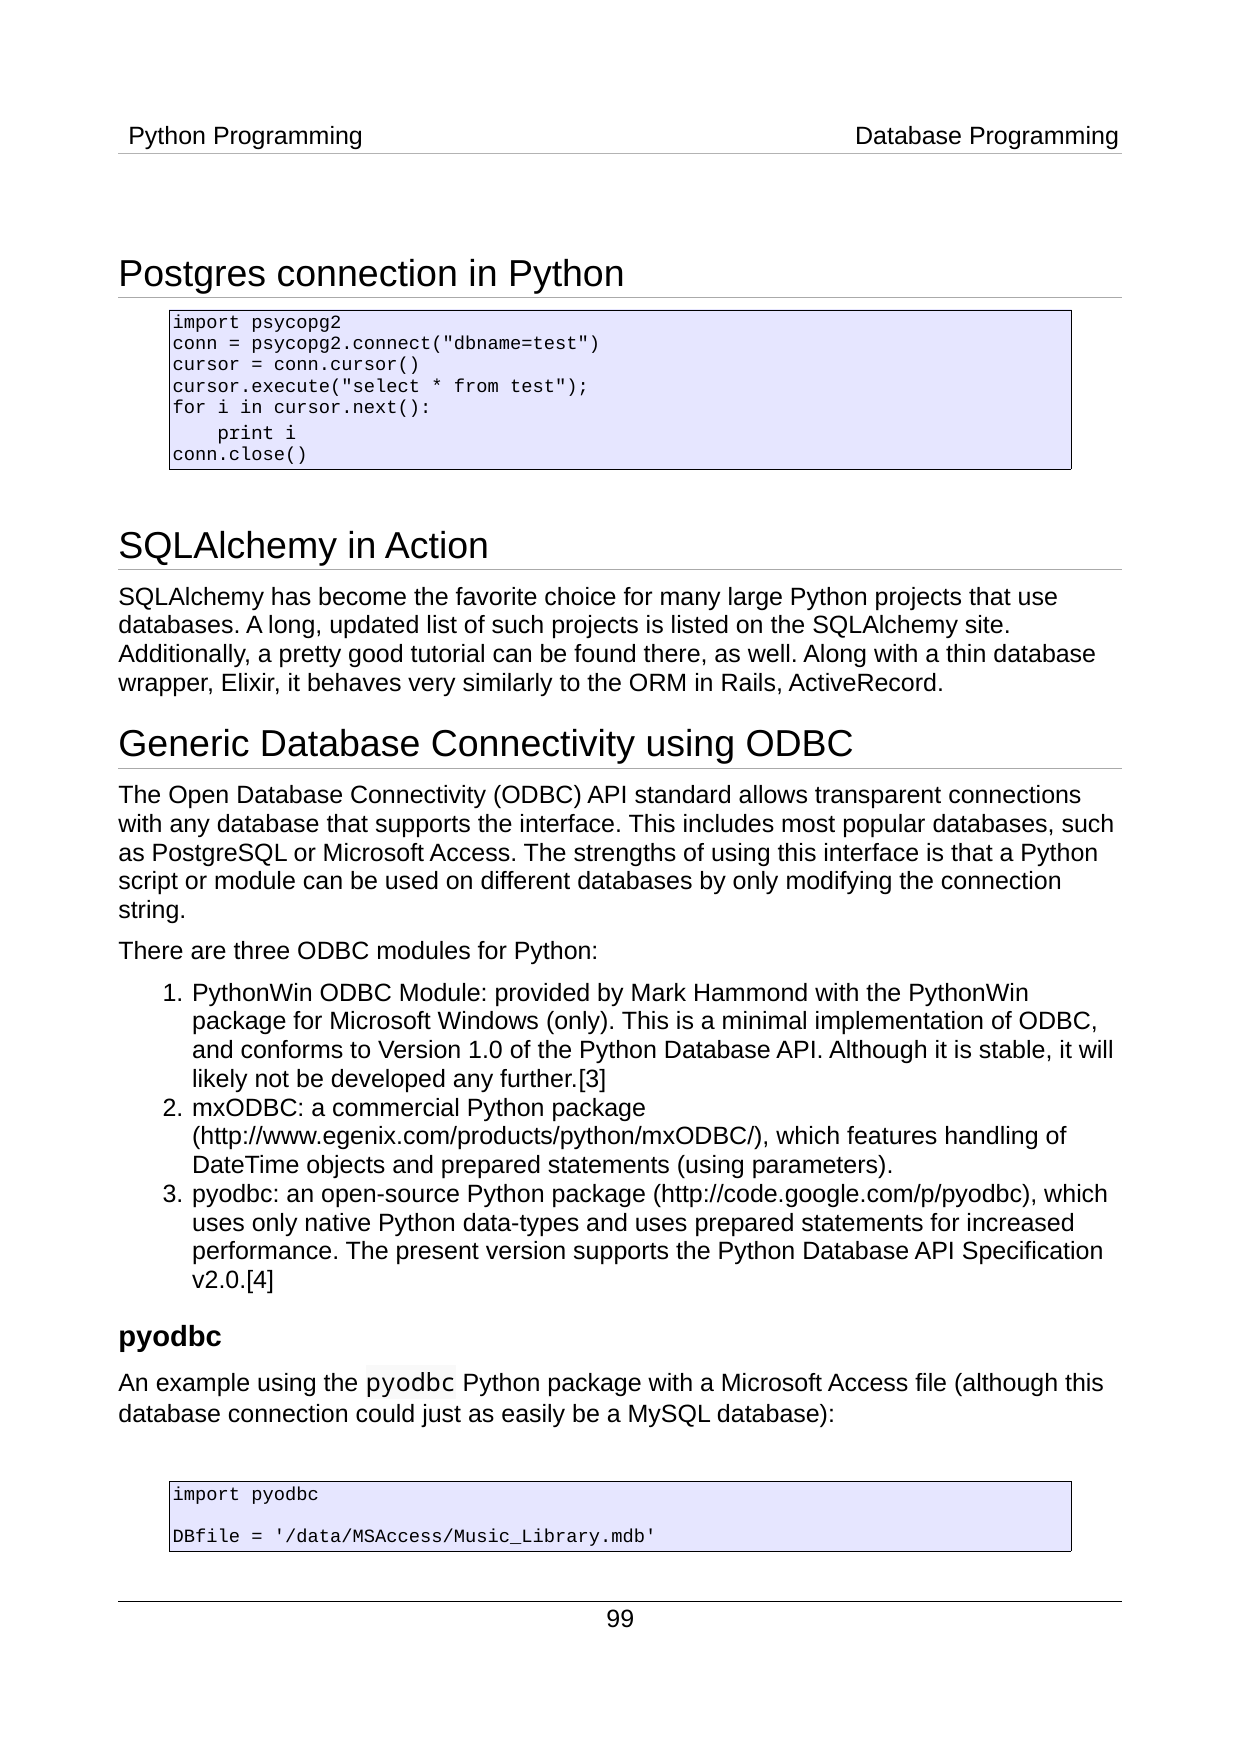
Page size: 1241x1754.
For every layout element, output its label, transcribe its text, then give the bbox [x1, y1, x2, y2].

text DBfile = '/data/MSAccess/Music_Library.mdb' [170, 1524, 1071, 1551]
text conn.close() [170, 442, 1071, 469]
text cursor = conn.cursor() [170, 352, 1071, 373]
text print i [170, 416, 1071, 442]
subtitle Postgres connection in Python [118, 251, 1122, 297]
text import psycopg2 [170, 311, 1071, 331]
text for i in cursor.next(): [170, 394, 1071, 416]
text There are three ODBC modules for Python: [118, 936, 1122, 965]
list mxODBC: a commercial Python package (http://www.egenix.com/products/python/mxODBC/), which features handling of DateTime objects and prepared statements (using parameters). [162, 1093, 1122, 1179]
subtitle Generic Database Connectivity using ODBC [118, 721, 1122, 768]
list PythonWin ODBC Module: provided by Mark Hammond with the PythonWin package for Microsoft Windows (only). This is a minimal implementation of ODBC, and conforms to Version 1.0 of the Python Database API. Although it is stable, it will likely not be developed any further.[3] [162, 978, 1122, 1093]
text import pyodbc [170, 1482, 1071, 1503]
text cursor.execute("select * from test"); [170, 373, 1071, 394]
list pyodbc: an open-source Python package (http://code.google.com/p/pyodbc), which uses only native Python data-types and uses prepared statements for increased performance. The present version supports the Python Database API Specification v2.0.[4] [162, 1179, 1122, 1294]
text An example using the pyodbc Python package with a Microsoft Access file (although this database connection could just as easily be a MySQL database): [118, 1365, 1122, 1428]
subtitle SQLAlchemy in Action [118, 523, 1122, 569]
text SQLAlchemy has become the favorite choice for many large Python projects that use databases. A long, updated list of such projects is listed on the SQLAlchemy site. Additionally, a pretty good tutorial can be found there, as well. Along with a thin database wrapper, Elixir, it behaves very similarly to the ORM in Rails, ActiveRecord. [118, 581, 1122, 696]
subtitle pyodbc [118, 1319, 1122, 1352]
text The Open Database Connectivity (ODBC) API standard allows transparent connections with any database that supports the interface. This includes most popular databases, such as PostgreSQL or Microsoft Access. The strengths of using this interface is that a Python script or module can be used on different databases by only modifying the connection string. [118, 780, 1122, 924]
text conn = psycopg2.connect("dbname=test") [170, 331, 1071, 352]
